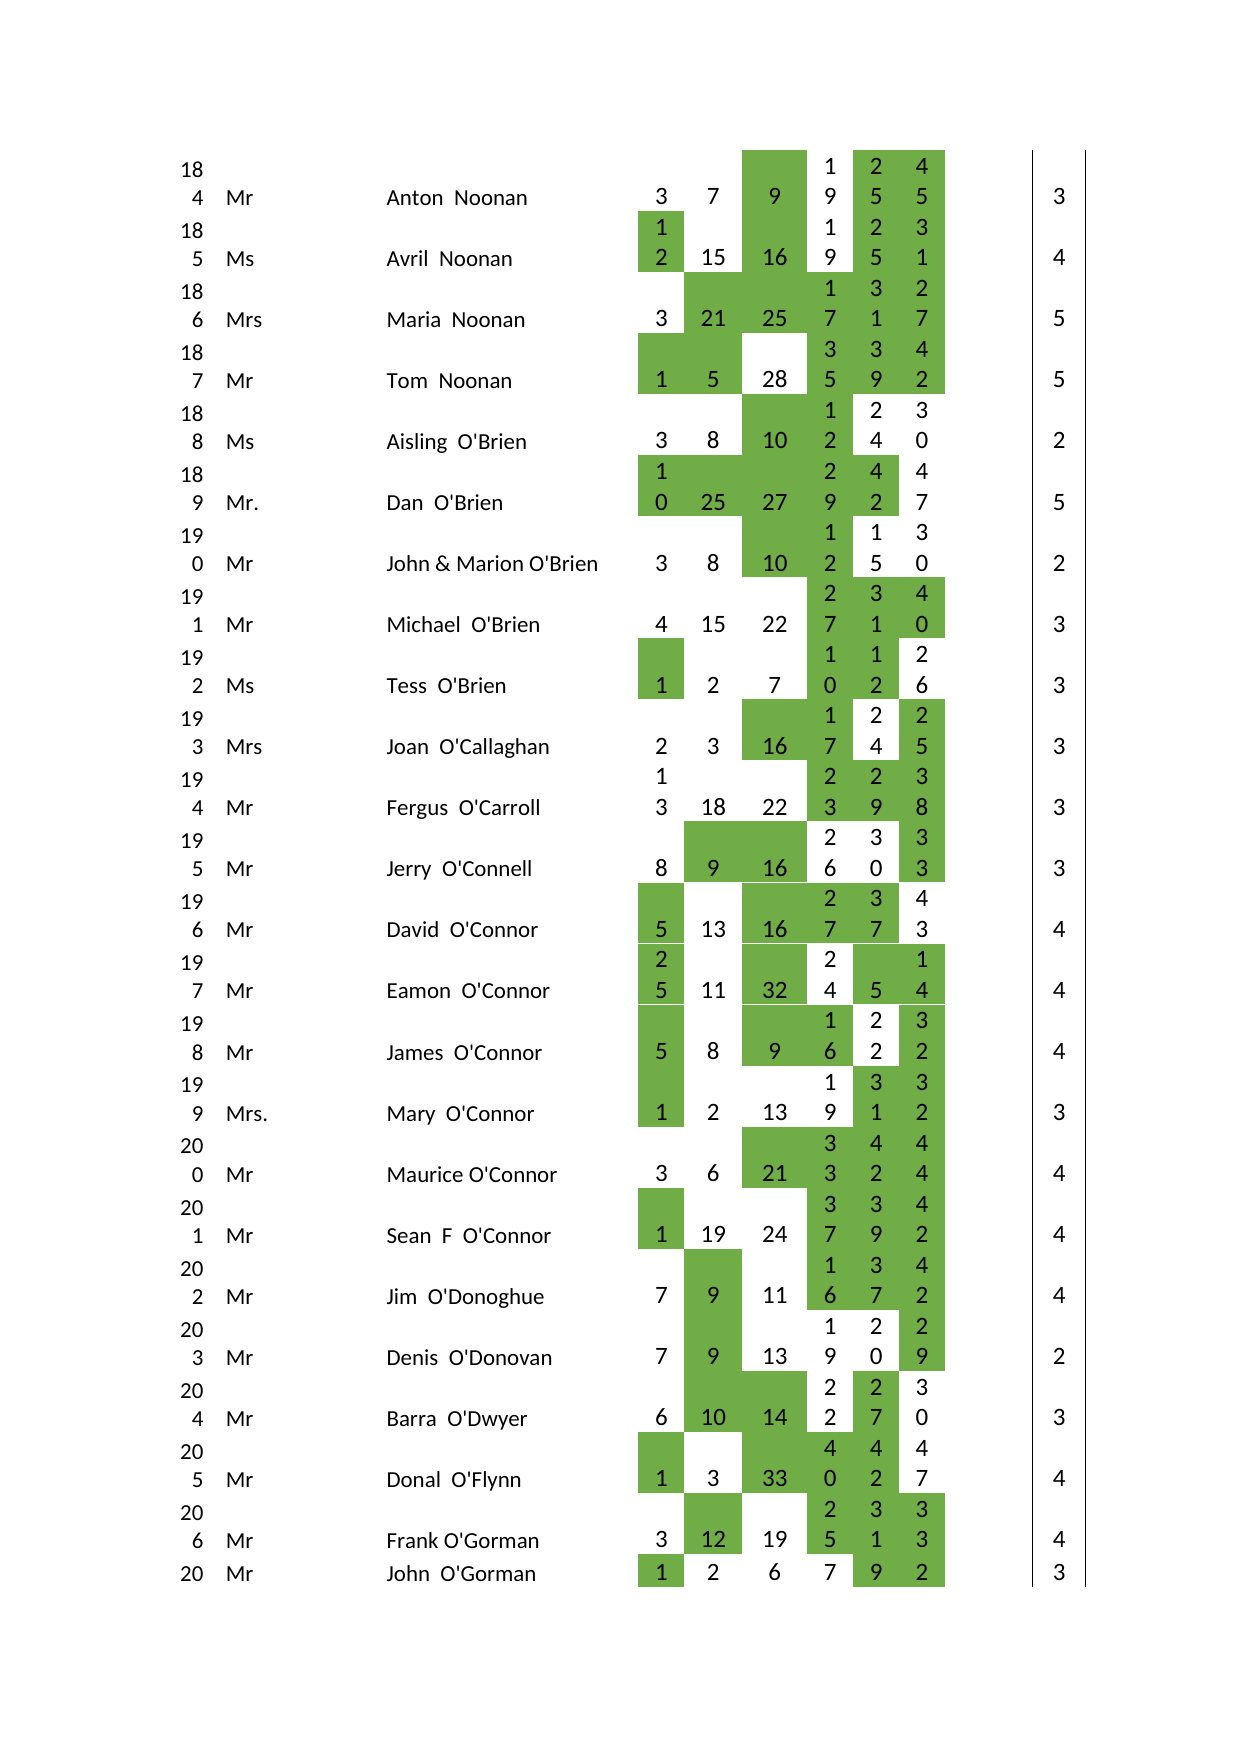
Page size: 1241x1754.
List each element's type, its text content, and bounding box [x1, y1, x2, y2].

table_cell 21 [742, 1127, 807, 1188]
table_cell 16 [807, 1005, 853, 1066]
table_cell 2 [638, 699, 684, 760]
table_cell 22 [853, 1005, 899, 1066]
table_cell 202 [160, 1249, 214, 1310]
table_cell 10 [807, 638, 853, 699]
table_cell 24 [853, 699, 899, 760]
table_cell 42 [899, 333, 945, 394]
table_cell 10 [638, 455, 684, 516]
table_cell 12 [807, 394, 853, 455]
table_cell Mrs. [214, 1066, 375, 1127]
table_cell 29 [899, 1310, 945, 1371]
table_cell 30 [899, 516, 945, 577]
table_cell 9 [742, 150, 807, 211]
table_cell 9 [742, 1005, 807, 1066]
table_cell 27 [742, 455, 807, 516]
table_cell 199 [160, 1066, 214, 1127]
table_cell 24 [853, 394, 899, 455]
table_cell Mr. [214, 455, 375, 516]
table_cell 40 [807, 1432, 853, 1493]
table_cell Mr [214, 1310, 375, 1371]
table_cell 4 [638, 577, 684, 638]
table_cell [945, 1249, 1032, 1310]
table_cell 1 [638, 1066, 684, 1127]
table_cell 7 [638, 1310, 684, 1371]
table_cell 31 [853, 1066, 899, 1127]
table_cell 1 [638, 1432, 684, 1493]
table_cell [945, 699, 1032, 760]
table_cell 3 [638, 150, 684, 211]
table_cell 5 [853, 944, 899, 1004]
table_cell Avril Noonan [375, 211, 638, 272]
table_cell 25 [742, 272, 807, 333]
table_cell [1086, 333, 1113, 394]
table_cell [1086, 455, 1113, 516]
table_cell 201 [160, 1188, 214, 1249]
table_cell 12 [638, 211, 684, 272]
table_cell [945, 1493, 1032, 1554]
table_cell [945, 1127, 1032, 1188]
table_cell 37 [853, 1249, 899, 1310]
table_cell 15 [684, 211, 742, 272]
table_cell 28 [742, 333, 807, 394]
table_cell Anton Noonan [375, 150, 638, 211]
table_cell 29 [807, 455, 853, 516]
table_cell Ms [214, 211, 375, 272]
table_cell 2 [684, 638, 742, 699]
table_cell [1086, 760, 1113, 821]
table_cell 16 [742, 699, 807, 760]
table_cell [945, 455, 1032, 516]
table_cell 7 [742, 638, 807, 699]
table_cell 16 [807, 1249, 853, 1310]
table_cell 17 [807, 699, 853, 760]
table_cell 39 [853, 333, 899, 394]
table_cell [1086, 944, 1113, 1004]
table_cell Sean F O'Connor [375, 1188, 638, 1249]
table_cell 16 [742, 821, 807, 882]
table_cell Tom Noonan [375, 333, 638, 394]
table_cell 3 [1033, 760, 1085, 821]
table_cell 15 [853, 516, 899, 577]
table_cell 8 [684, 516, 742, 577]
table_cell [945, 883, 1032, 943]
table_cell 184 [160, 150, 214, 211]
table_cell 5 [1033, 333, 1085, 394]
table_cell Mr [214, 1371, 375, 1432]
table_cell 44 [899, 1127, 945, 1188]
table_cell 9 [853, 1554, 899, 1587]
table_cell [945, 516, 1032, 577]
table_cell 14 [742, 1371, 807, 1432]
table_cell 4 [1033, 1249, 1085, 1310]
table_cell 2 [899, 1554, 945, 1587]
table_cell [1086, 1432, 1113, 1493]
table_cell 189 [160, 455, 214, 516]
table_cell 33 [807, 1127, 853, 1188]
table_cell 21 [684, 272, 742, 333]
table_cell 185 [160, 211, 214, 272]
table_cell James O'Connor [375, 1005, 638, 1066]
table_cell 42 [899, 1249, 945, 1310]
table_cell [1086, 1249, 1113, 1310]
table_cell 8 [684, 1005, 742, 1066]
table_cell Maria Noonan [375, 272, 638, 333]
table_cell 191 [160, 577, 214, 638]
table_cell 186 [160, 272, 214, 333]
table_cell 20 [160, 1554, 214, 1587]
table_cell 22 [742, 760, 807, 821]
table_cell 16 [742, 883, 807, 943]
table_cell 2 [684, 1554, 742, 1587]
table_cell 20 [853, 1310, 899, 1371]
table_cell [945, 394, 1032, 455]
table_cell Mr [214, 883, 375, 943]
table_cell 22 [807, 1371, 853, 1432]
table_cell 3 [1033, 638, 1085, 699]
table_cell 1 [638, 333, 684, 394]
table_cell 2 [1033, 1310, 1085, 1371]
table_cell 27 [899, 272, 945, 333]
table_cell [945, 1310, 1032, 1371]
table_cell 25 [684, 455, 742, 516]
table_cell 37 [807, 1188, 853, 1249]
table_cell [945, 211, 1032, 272]
table_cell [1086, 1371, 1113, 1432]
table_cell 31 [853, 272, 899, 333]
table_cell 24 [807, 944, 853, 1004]
table_cell Mary O'Connor [375, 1066, 638, 1127]
table_cell 187 [160, 333, 214, 394]
table_cell 42 [853, 455, 899, 516]
table_cell 3 [638, 394, 684, 455]
table_cell Mr [214, 1493, 375, 1554]
table_cell 9 [684, 821, 742, 882]
table_cell [1086, 394, 1113, 455]
table_cell 19 [807, 1066, 853, 1127]
table_cell 12 [684, 1493, 742, 1554]
table_cell Barra O'Dwyer [375, 1371, 638, 1432]
table_cell John & Marion O'Brien [375, 516, 638, 577]
table_cell 27 [807, 577, 853, 638]
table_cell Mr [214, 1249, 375, 1310]
table_cell [1086, 1127, 1113, 1188]
table_cell 4 [1033, 883, 1085, 943]
table_cell 4 [1033, 1188, 1085, 1249]
table_cell 5 [1033, 455, 1085, 516]
table_cell Mr [214, 760, 375, 821]
table_cell [945, 1188, 1032, 1249]
table_cell Jerry O'Connell [375, 821, 638, 882]
table_cell 6 [638, 1371, 684, 1432]
table_cell [945, 1066, 1032, 1127]
table_cell [945, 1554, 1032, 1587]
table_cell Jim O'Donoghue [375, 1249, 638, 1310]
table_cell 3 [638, 1493, 684, 1554]
table_cell Mr [214, 577, 375, 638]
table_cell 5 [1033, 272, 1085, 333]
table_cell Mr [214, 1188, 375, 1249]
table_cell 45 [899, 150, 945, 211]
table_cell 7 [684, 150, 742, 211]
table_cell 25 [807, 1493, 853, 1554]
table_cell [1086, 577, 1113, 638]
table_cell 47 [899, 1432, 945, 1493]
table_cell 32 [742, 944, 807, 1004]
table_cell 6 [742, 1554, 807, 1587]
table_cell [1086, 1554, 1113, 1587]
table_cell 3 [1033, 1371, 1085, 1432]
table_cell 27 [807, 883, 853, 943]
table_cell [1086, 211, 1113, 272]
table_cell Mrs [214, 699, 375, 760]
table_cell [1086, 1188, 1113, 1249]
table_cell [1086, 1310, 1113, 1371]
table_cell 30 [899, 394, 945, 455]
table_cell 203 [160, 1310, 214, 1371]
table_cell 11 [684, 944, 742, 1004]
table_cell 5 [684, 333, 742, 394]
table_cell 2 [1033, 516, 1085, 577]
table_cell Mr [214, 1005, 375, 1066]
table_cell 3 [1033, 1554, 1085, 1587]
table_cell [945, 272, 1032, 333]
table_cell 33 [742, 1432, 807, 1493]
table_cell 33 [899, 1493, 945, 1554]
table_cell 18 [684, 760, 742, 821]
table_cell 1 [638, 1554, 684, 1587]
table_cell Dan O'Brien [375, 455, 638, 516]
table_cell 7 [807, 1554, 853, 1587]
table_cell 42 [853, 1127, 899, 1188]
table_cell 13 [684, 883, 742, 943]
table_cell 24 [742, 1188, 807, 1249]
table_cell 10 [742, 516, 807, 577]
table_cell 5 [638, 1005, 684, 1066]
table_cell 190 [160, 516, 214, 577]
table_cell 188 [160, 394, 214, 455]
table_cell [945, 760, 1032, 821]
table_cell 8 [638, 821, 684, 882]
table_cell [945, 577, 1032, 638]
table_cell [945, 1005, 1032, 1066]
table_cell [945, 638, 1032, 699]
table_cell 14 [899, 944, 945, 1004]
table_cell 8 [684, 394, 742, 455]
table_cell 42 [899, 1188, 945, 1249]
table_cell 3 [638, 516, 684, 577]
table_cell Mr [214, 150, 375, 211]
table_cell 31 [899, 211, 945, 272]
table_cell 7 [638, 1249, 684, 1310]
table_cell Mrs [214, 272, 375, 333]
table_cell David O'Connor [375, 883, 638, 943]
table_cell 42 [853, 1432, 899, 1493]
table_cell 43 [899, 883, 945, 943]
table_cell 25 [899, 699, 945, 760]
table_cell Donal O'Flynn [375, 1432, 638, 1493]
table_cell 195 [160, 821, 214, 882]
table_cell 2 [1033, 394, 1085, 455]
table_cell 13 [638, 760, 684, 821]
table_cell 10 [742, 394, 807, 455]
table_cell [945, 333, 1032, 394]
table_cell 38 [899, 760, 945, 821]
table_cell 6 [684, 1127, 742, 1188]
table_cell 9 [684, 1249, 742, 1310]
table_cell 25 [853, 150, 899, 211]
table_cell 4 [1033, 211, 1085, 272]
table_cell John O'Gorman [375, 1554, 638, 1587]
table_cell 13 [742, 1066, 807, 1127]
table_cell 3 [684, 1432, 742, 1493]
table_cell 13 [742, 1310, 807, 1371]
table_cell [1086, 1493, 1113, 1554]
table_cell 2 [684, 1066, 742, 1127]
table_cell Fergus O'Carroll [375, 760, 638, 821]
table_cell [1086, 150, 1113, 211]
table_cell 12 [853, 638, 899, 699]
table_cell 32 [899, 1005, 945, 1066]
table_cell 23 [807, 760, 853, 821]
table_cell 39 [853, 1188, 899, 1249]
table_cell 22 [742, 577, 807, 638]
table_cell 3 [1033, 821, 1085, 882]
table_cell 31 [853, 577, 899, 638]
table_cell 19 [807, 150, 853, 211]
table_cell 15 [684, 577, 742, 638]
table_cell 4 [1033, 944, 1085, 1004]
table_cell 198 [160, 1005, 214, 1066]
table_cell 37 [853, 883, 899, 943]
table_cell Mr [214, 516, 375, 577]
table_cell [1086, 1005, 1113, 1066]
table_cell [945, 150, 1032, 211]
table_cell 4 [1033, 1493, 1085, 1554]
table_cell 197 [160, 944, 214, 1004]
table_cell [1086, 1066, 1113, 1127]
table_cell Aisling O'Brien [375, 394, 638, 455]
table_cell 35 [807, 333, 853, 394]
table_cell Mr [214, 1554, 375, 1587]
table_cell 5 [638, 883, 684, 943]
table_cell 27 [853, 1371, 899, 1432]
table_cell 30 [899, 1371, 945, 1432]
table_cell 33 [899, 821, 945, 882]
table_cell 31 [853, 1493, 899, 1554]
table_cell [1086, 821, 1113, 882]
table_cell Joan O'Callaghan [375, 699, 638, 760]
table_cell 4 [1033, 1127, 1085, 1188]
table_cell 19 [807, 211, 853, 272]
table_cell 12 [807, 516, 853, 577]
table_cell Tess O'Brien [375, 638, 638, 699]
table_cell 194 [160, 760, 214, 821]
table_cell 200 [160, 1127, 214, 1188]
table_cell 3 [684, 699, 742, 760]
table_cell 196 [160, 883, 214, 943]
table_cell [945, 1432, 1032, 1493]
table_cell [945, 1371, 1032, 1432]
table_cell 19 [742, 1493, 807, 1554]
table_cell 32 [899, 1066, 945, 1127]
table_cell 4 [1033, 1432, 1085, 1493]
table_cell [1086, 883, 1113, 943]
table_cell Denis O'Donovan [375, 1310, 638, 1371]
table_cell 9 [684, 1310, 742, 1371]
table_cell 1 [638, 638, 684, 699]
table_cell 30 [853, 821, 899, 882]
table_cell Mr [214, 821, 375, 882]
table_cell [1086, 272, 1113, 333]
table_cell 11 [742, 1249, 807, 1310]
table_cell Mr [214, 944, 375, 1004]
table_cell 3 [638, 1127, 684, 1188]
table_cell 19 [684, 1188, 742, 1249]
table_cell 1 [638, 1188, 684, 1249]
table_cell 3 [1033, 577, 1085, 638]
table_cell 29 [853, 760, 899, 821]
table_cell 3 [1033, 150, 1085, 211]
table_cell 17 [807, 272, 853, 333]
table_cell [1086, 699, 1113, 760]
table_cell Frank O'Gorman [375, 1493, 638, 1554]
table_cell 25 [853, 211, 899, 272]
table_cell 3 [1033, 1066, 1085, 1127]
table_cell 19 [807, 1310, 853, 1371]
table_cell Ms [214, 394, 375, 455]
table_cell 25 [638, 944, 684, 1004]
table_cell Michael O'Brien [375, 577, 638, 638]
table_cell 193 [160, 699, 214, 760]
table_cell 40 [899, 577, 945, 638]
table_cell Maurice O'Connor [375, 1127, 638, 1188]
table_cell 26 [807, 821, 853, 882]
table_cell 205 [160, 1432, 214, 1493]
table_cell Mr [214, 333, 375, 394]
table_cell [945, 821, 1032, 882]
table_cell 192 [160, 638, 214, 699]
table_cell 26 [899, 638, 945, 699]
table_cell 204 [160, 1371, 214, 1432]
table_cell 16 [742, 211, 807, 272]
table_cell Mr [214, 1432, 375, 1493]
table_cell [945, 944, 1032, 1004]
table_cell Ms [214, 638, 375, 699]
table_cell 47 [899, 455, 945, 516]
table_cell 10 [684, 1371, 742, 1432]
table_cell Eamon O'Connor [375, 944, 638, 1004]
table_cell 3 [638, 272, 684, 333]
table_cell [1086, 638, 1113, 699]
table_cell 4 [1033, 1005, 1085, 1066]
table_cell 206 [160, 1493, 214, 1554]
table_cell [1086, 516, 1113, 577]
table_cell 3 [1033, 699, 1085, 760]
table_cell Mr [214, 1127, 375, 1188]
